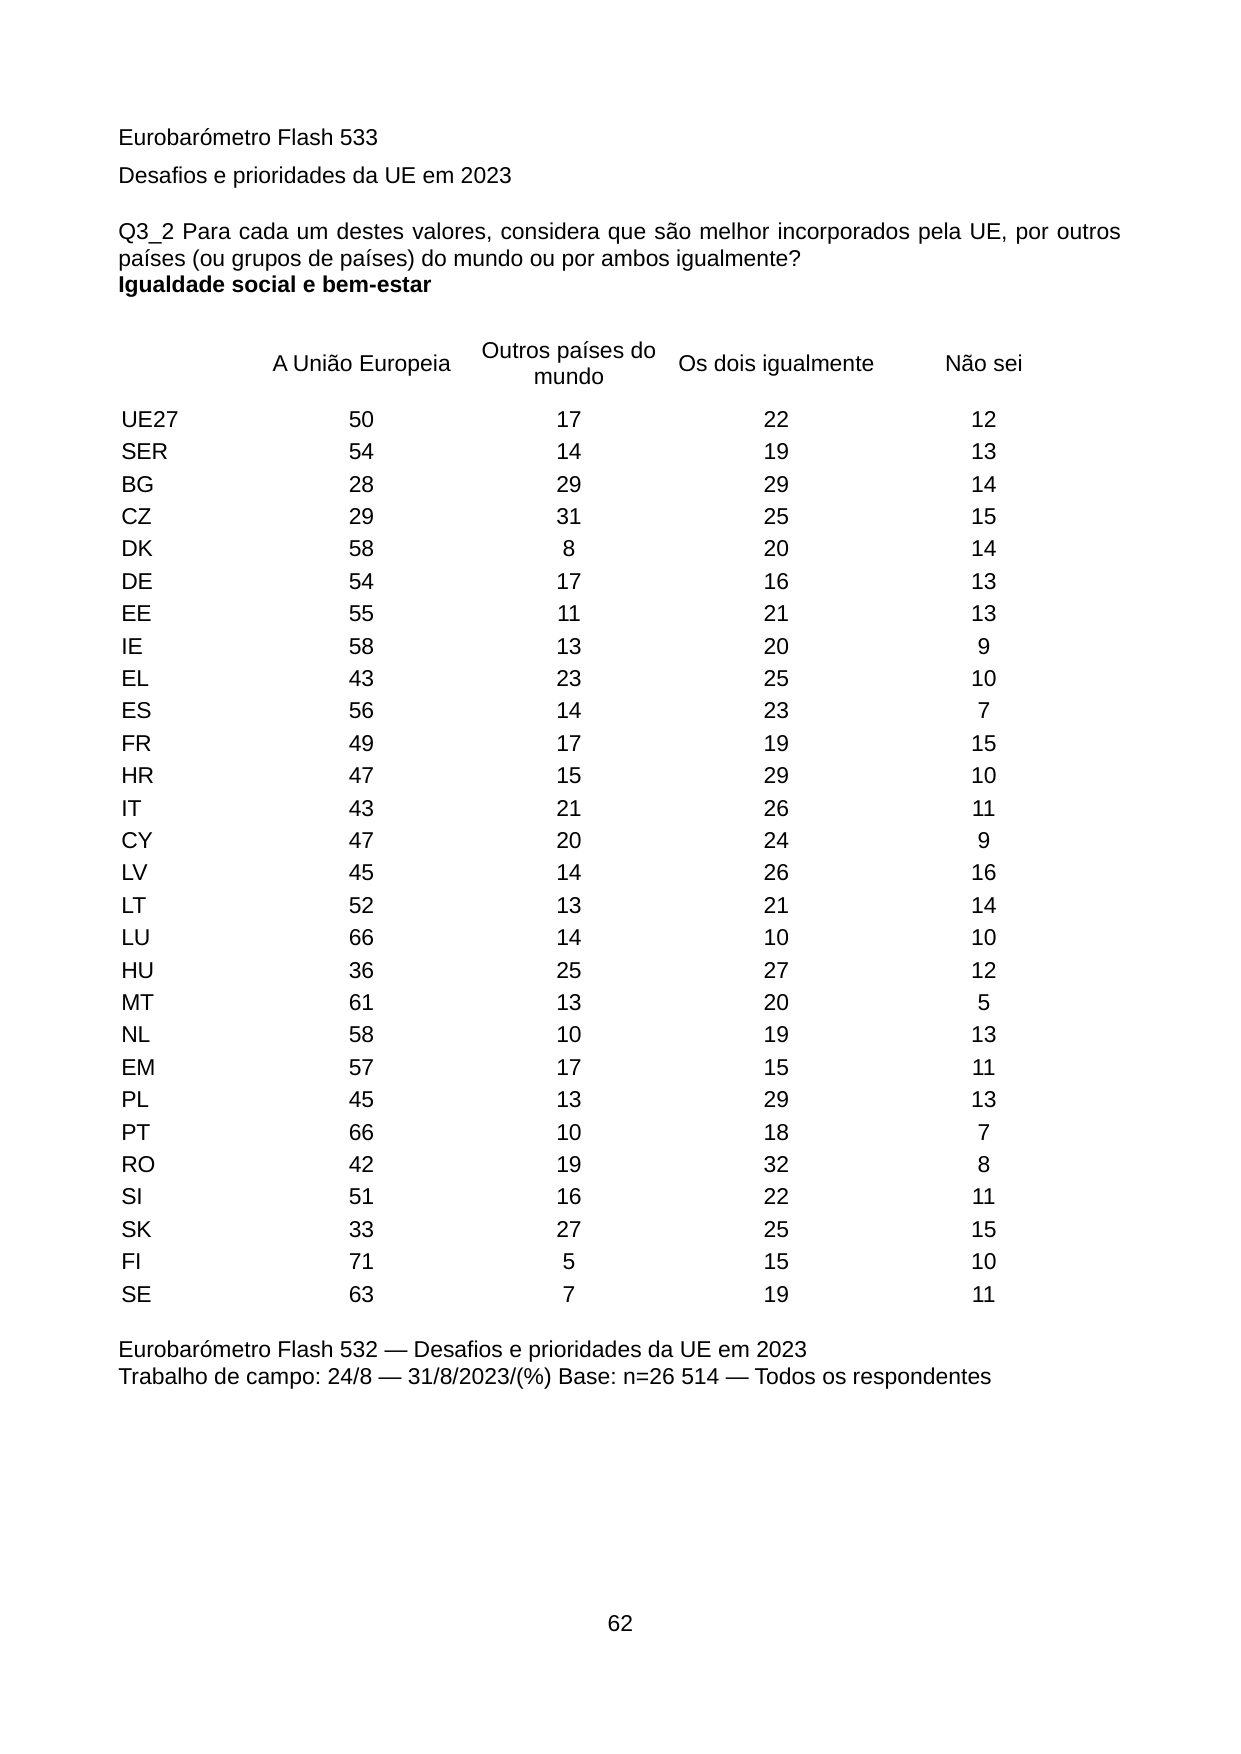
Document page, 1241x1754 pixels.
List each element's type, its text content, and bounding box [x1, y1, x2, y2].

table_cell 25 [673, 1213, 880, 1245]
table_cell 58 [258, 533, 465, 565]
table_cell 29 [258, 500, 465, 532]
table_cell 58 [258, 1018, 465, 1051]
table_cell 13 [465, 1083, 672, 1116]
table_cell 14 [880, 889, 1087, 921]
table_cell 21 [465, 792, 672, 824]
table_cell PT [118, 1116, 258, 1148]
table_cell 66 [258, 1116, 465, 1148]
table_cell 23 [465, 662, 672, 694]
text Q3_2 Para cada um destes valores, considera que são melhor incorporados pela UE, por outros países (ou grupos de países) do mundo ou por ambos igualmente? [118, 218, 1122, 271]
table_cell 10 [673, 921, 880, 953]
table_cell 63 [258, 1278, 465, 1310]
table_cell 19 [673, 727, 880, 759]
table_cell 13 [465, 889, 672, 921]
table_cell SK [118, 1213, 258, 1245]
table_cell 8 [465, 533, 672, 565]
table_cell FR [118, 727, 258, 759]
table_cell 57 [258, 1051, 465, 1083]
table_cell 31 [465, 500, 672, 532]
table_cell 29 [673, 1083, 880, 1116]
table_cell 15 [673, 1245, 880, 1277]
table_cell 25 [465, 954, 672, 986]
table_cell 43 [258, 792, 465, 824]
table_cell 11 [880, 1051, 1087, 1083]
table_cell 49 [258, 727, 465, 759]
table_cell 14 [880, 533, 1087, 565]
table_cell 24 [673, 824, 880, 856]
table_cell 15 [880, 1213, 1087, 1245]
table_cell 43 [258, 662, 465, 694]
table_cell 11 [880, 1180, 1087, 1213]
table_cell 23 [673, 694, 880, 727]
table_cell SI [118, 1180, 258, 1213]
table_cell SE [118, 1278, 258, 1310]
table_header [118, 324, 258, 403]
table_cell 27 [673, 954, 880, 986]
table_cell 29 [673, 468, 880, 500]
table_cell 13 [880, 1083, 1087, 1116]
table_cell 32 [673, 1148, 880, 1180]
table_cell 5 [880, 986, 1087, 1018]
table_cell CY [118, 824, 258, 856]
table_cell 7 [465, 1278, 672, 1310]
table_cell PL [118, 1083, 258, 1116]
table_cell 7 [880, 694, 1087, 727]
table_cell 22 [673, 403, 880, 435]
table_cell 11 [465, 597, 672, 629]
table_cell 26 [673, 856, 880, 889]
table_cell 29 [465, 468, 672, 500]
table_cell 47 [258, 759, 465, 792]
table_cell 61 [258, 986, 465, 1018]
table_header Os dois igualmente [673, 324, 880, 403]
table_cell 13 [465, 986, 672, 1018]
table_cell 15 [880, 500, 1087, 532]
table_cell 11 [880, 792, 1087, 824]
table_cell 22 [673, 1180, 880, 1213]
table_cell 19 [465, 1148, 672, 1180]
table_header A União Europeia [258, 324, 465, 403]
table_cell FI [118, 1245, 258, 1277]
table_cell 17 [465, 727, 672, 759]
table_cell 71 [258, 1245, 465, 1277]
table_cell 14 [465, 921, 672, 953]
table_cell 21 [673, 889, 880, 921]
table_cell 14 [880, 468, 1087, 500]
table_cell 27 [465, 1213, 672, 1245]
table_cell 7 [880, 1116, 1087, 1148]
table_cell 45 [258, 1083, 465, 1116]
table_cell 55 [258, 597, 465, 629]
table_cell 15 [673, 1051, 880, 1083]
table_cell 9 [880, 824, 1087, 856]
table_cell 66 [258, 921, 465, 953]
table_cell DK [118, 533, 258, 565]
table_cell 17 [465, 403, 672, 435]
table_cell NL [118, 1018, 258, 1051]
table_cell 10 [465, 1116, 672, 1148]
table_cell LT [118, 889, 258, 921]
table_cell 16 [673, 565, 880, 597]
table_cell HR [118, 759, 258, 792]
table_cell CZ [118, 500, 258, 532]
table_cell 50 [258, 403, 465, 435]
table_cell 10 [465, 1018, 672, 1051]
table_cell 51 [258, 1180, 465, 1213]
table_cell HU [118, 954, 258, 986]
table_cell 18 [673, 1116, 880, 1148]
table_cell 8 [880, 1148, 1087, 1180]
table_cell 36 [258, 954, 465, 986]
table_cell 10 [880, 759, 1087, 792]
table_cell 19 [673, 1278, 880, 1310]
table_cell EE [118, 597, 258, 629]
table_cell MT [118, 986, 258, 1018]
table_cell EM [118, 1051, 258, 1083]
table_cell 16 [465, 1180, 672, 1213]
table_cell 20 [465, 824, 672, 856]
table_cell 13 [880, 597, 1087, 629]
table_cell LU [118, 921, 258, 953]
table_cell 12 [880, 954, 1087, 986]
table_cell 16 [880, 856, 1087, 889]
table_cell 29 [673, 759, 880, 792]
text Igualdade social e bem-estar [118, 271, 1122, 297]
table_cell IT [118, 792, 258, 824]
table_cell 13 [465, 630, 672, 662]
table_cell LV [118, 856, 258, 889]
table_cell 9 [880, 630, 1087, 662]
table_cell 20 [673, 986, 880, 1018]
table_cell 58 [258, 630, 465, 662]
table_cell 13 [880, 435, 1087, 468]
table_cell 56 [258, 694, 465, 727]
table_cell 54 [258, 435, 465, 468]
table_cell 14 [465, 694, 672, 727]
table_cell 52 [258, 889, 465, 921]
table_cell 42 [258, 1148, 465, 1180]
table_cell BG [118, 468, 258, 500]
table_cell 15 [880, 727, 1087, 759]
table_cell 10 [880, 662, 1087, 694]
table_cell 14 [465, 856, 672, 889]
table_cell ES [118, 694, 258, 727]
table_cell 25 [673, 500, 880, 532]
table_cell 28 [258, 468, 465, 500]
text Trabalho de campo: 24/8 — 31/8/2023/(%) Base: n=26 514 — Todos os respondentes [118, 1363, 1122, 1389]
table_cell 33 [258, 1213, 465, 1245]
table_cell 13 [880, 1018, 1087, 1051]
table_cell 14 [465, 435, 672, 468]
table_header Outros países do mundo [465, 324, 672, 403]
table_cell 25 [673, 662, 880, 694]
table_cell 21 [673, 597, 880, 629]
table_cell 26 [673, 792, 880, 824]
table_cell RO [118, 1148, 258, 1180]
table_cell DE [118, 565, 258, 597]
text Eurobarómetro Flash 532 — Desafios e prioridades da UE em 2023 [118, 1336, 1122, 1363]
table_cell UE27 [118, 403, 258, 435]
table_cell 47 [258, 824, 465, 856]
table_cell 19 [673, 435, 880, 468]
table_cell 54 [258, 565, 465, 597]
table_cell 13 [880, 565, 1087, 597]
table_cell 17 [465, 565, 672, 597]
table_cell 20 [673, 533, 880, 565]
table_cell SER [118, 435, 258, 468]
table_cell 10 [880, 921, 1087, 953]
table_cell 11 [880, 1278, 1087, 1310]
table_cell 20 [673, 630, 880, 662]
table_cell EL [118, 662, 258, 694]
table_cell 10 [880, 1245, 1087, 1277]
table_header Não sei [880, 324, 1087, 403]
table_cell 17 [465, 1051, 672, 1083]
table_cell 5 [465, 1245, 672, 1277]
table_cell 12 [880, 403, 1087, 435]
table_cell 15 [465, 759, 672, 792]
table_cell 19 [673, 1018, 880, 1051]
table_cell 45 [258, 856, 465, 889]
table_cell IE [118, 630, 258, 662]
